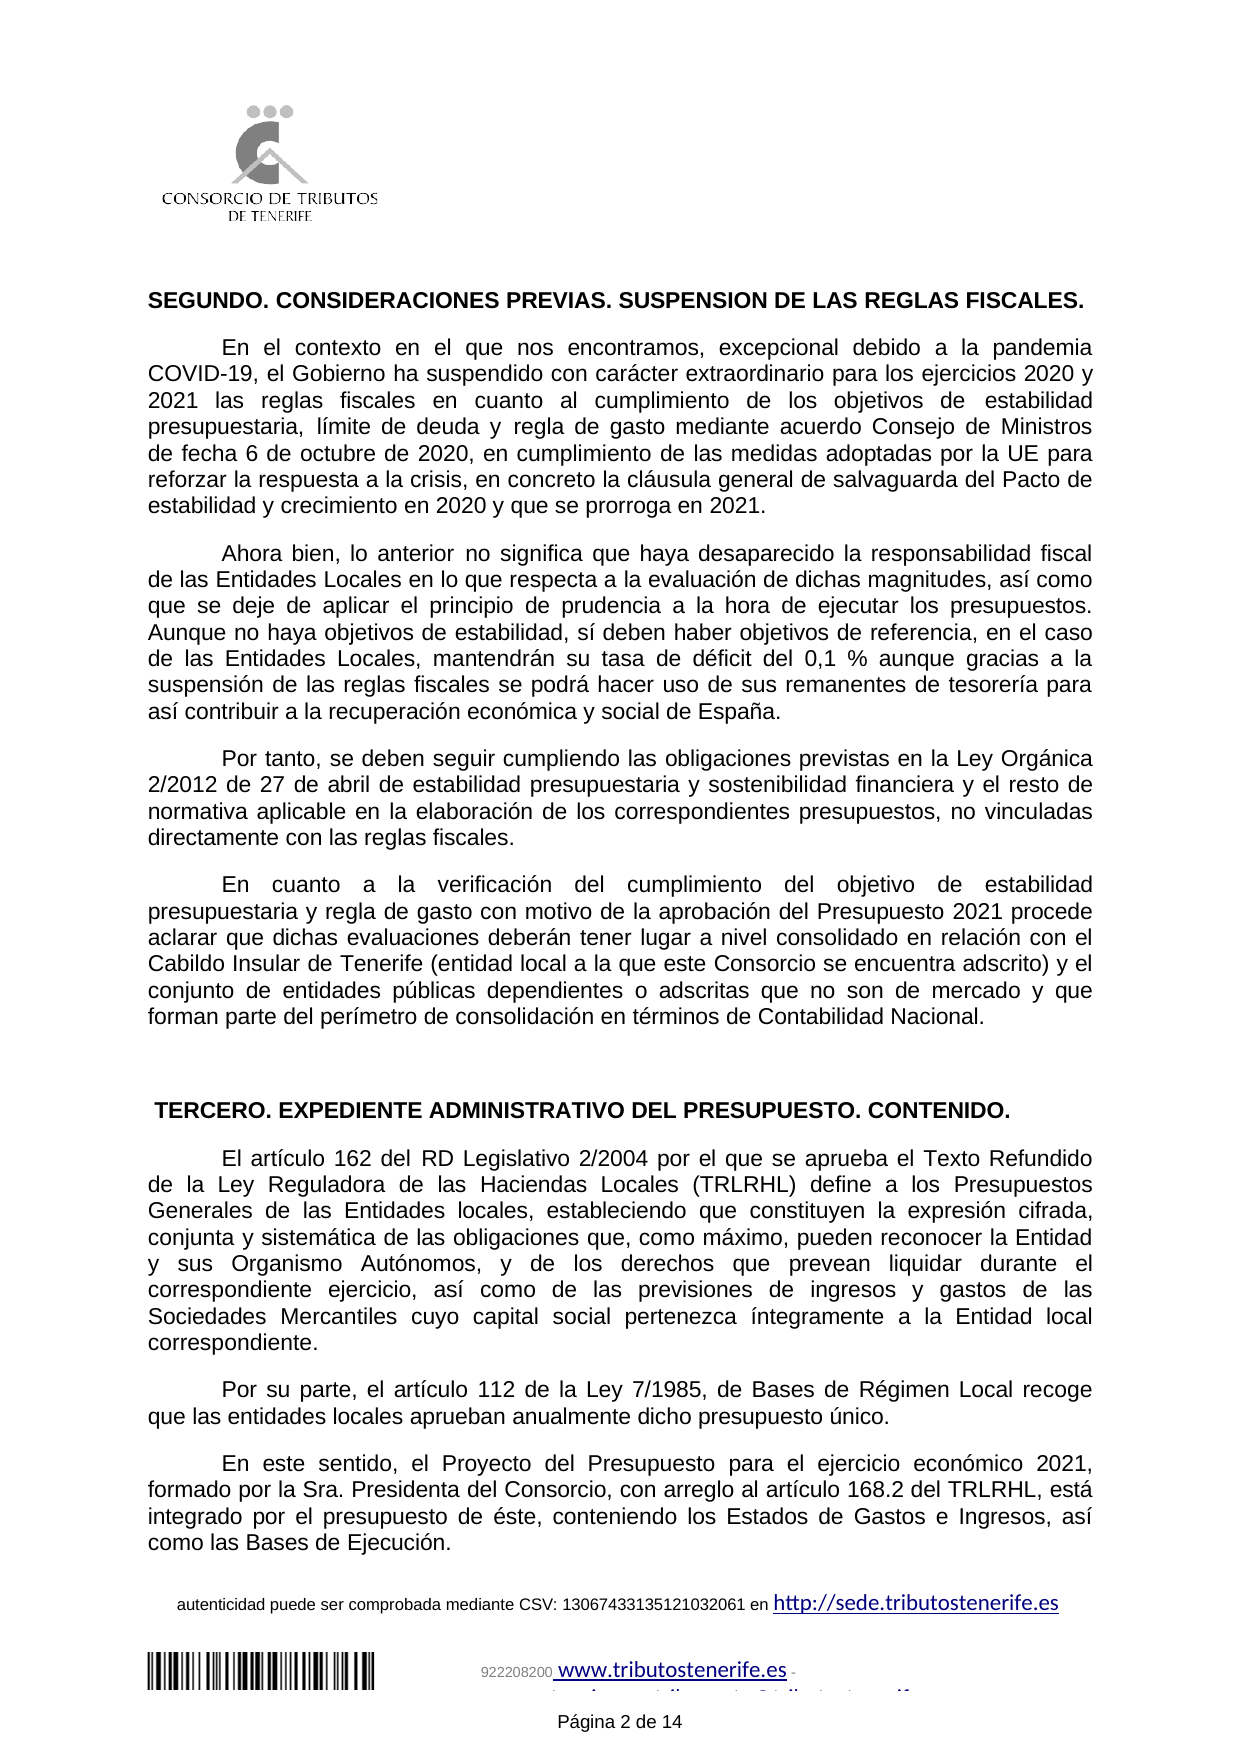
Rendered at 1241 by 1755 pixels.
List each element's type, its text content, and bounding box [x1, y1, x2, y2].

text Ahora bien, lo anterior no significa que haya desaparecido la responsabilidad fiscal de las Entidades Locales en lo que respecta a la evaluación de dichas magnitudes, así como que se deje de aplicar el principio de prudencia a la hora de ejecutar los presupuestos. Aunque no haya objetivos de estabilidad, sí deben haber objetivos de referencia, en el caso de las Entidades Locales, mantendrán su tasa de déficit del 0,1 % aunque gracias a la suspensión de las reglas fiscales se podrá hacer uso de sus remanentes de tesorería para así contribuir a la recuperación económica y social de España. [148, 539, 1093, 724]
text En el contexto en el que nos encontramos, excepcional debido a la pandemia COVID-19, el Gobierno ha suspendido con carácter extraordinario para los ejercicios 2020 y 2021 las reglas fiscales en cuanto al cumplimiento de los objetivos de estabilidad presupuestaria, límite de deuda y regla de gasto mediante acuerdo Consejo de Ministros de fecha 6 de octubre de 2020, en cumplimiento de las medidas adoptadas por la UE para reforzar la respuesta a la crisis, en concreto la cláusula general de salvaguarda del Pacto de estabilidad y crecimiento en 2020 y que se prorroga en 2021. [148, 334, 1093, 518]
text En cuanto a la verificación del cumplimiento del objetivo de estabilidad presupuestaria y regla de gasto con motivo de la aprobación del Presupuesto 2021 procede aclarar que dichas evaluaciones deberán tener lugar a nivel consolidado en relación con el Cabildo Insular de Tenerife (entidad local a la que este Consorcio se encuentra adscrito) y el conjunto de entidades públicas dependientes o adscritas que no son de mercado y que forman parte del perímetro de consolidación en términos de Contabilidad Nacional. [148, 871, 1093, 1029]
text Por su parte, el artículo 112 de la Ley 7/1985, de Bases de Régimen Local recoge que las entidades locales aprueban anualmente dicho presupuesto único. [148, 1376, 1093, 1429]
text Por tanto, se deben seguir cumpliendo las obligaciones previstas en la Ley Orgánica 2/2012 de 27 de abril de estabilidad presupuestaria y sostenibilidad financiera y el resto de normativa aplicable en la elaboración de los correspondientes presupuestos, no vinculadas directamente con las reglas fiscales. [148, 745, 1093, 850]
text SEGUNDO. CONSIDERACIONES PREVIAS. SUSPENSION DE LAS REGLAS FISCALES. [148, 287, 1105, 313]
text El artículo 162 del RD Legislativo 2/2004 por el que se aprueba el Texto Refundido de la Ley Reguladora de las Haciendas Locales (TRLRHL) define a los Presupuestos Generales de las Entidades locales, estableciendo que constituyen la expresión cifrada, conjunta y sistemática de las obligaciones que, como máximo, pueden reconocer la Entidad y sus Organismo Autónomos, y de los derechos que prevean liquidar durante el correspondiente ejercicio, así como de las previsiones de ingresos y gastos de las Sociedades Mercantiles cuyo capital social pertenezca íntegramente a la Entidad local correspondiente. [148, 1145, 1093, 1356]
text TERCERO. EXPEDIENTE ADMINISTRATIVO DEL PRESUPUESTO. CONTENIDO. [154, 1097, 1105, 1124]
text En este sentido, el Proyecto del Presupuesto para el ejercicio económico 2021, formado por la Sra. Presidenta del Consorcio, con arreglo al artículo 168.2 del TRLRHL, está integrado por el presupuesto de éste, conteniendo los Estados de Gastos e Ingresos, así como las Bases de Ejecución. [148, 1450, 1093, 1556]
